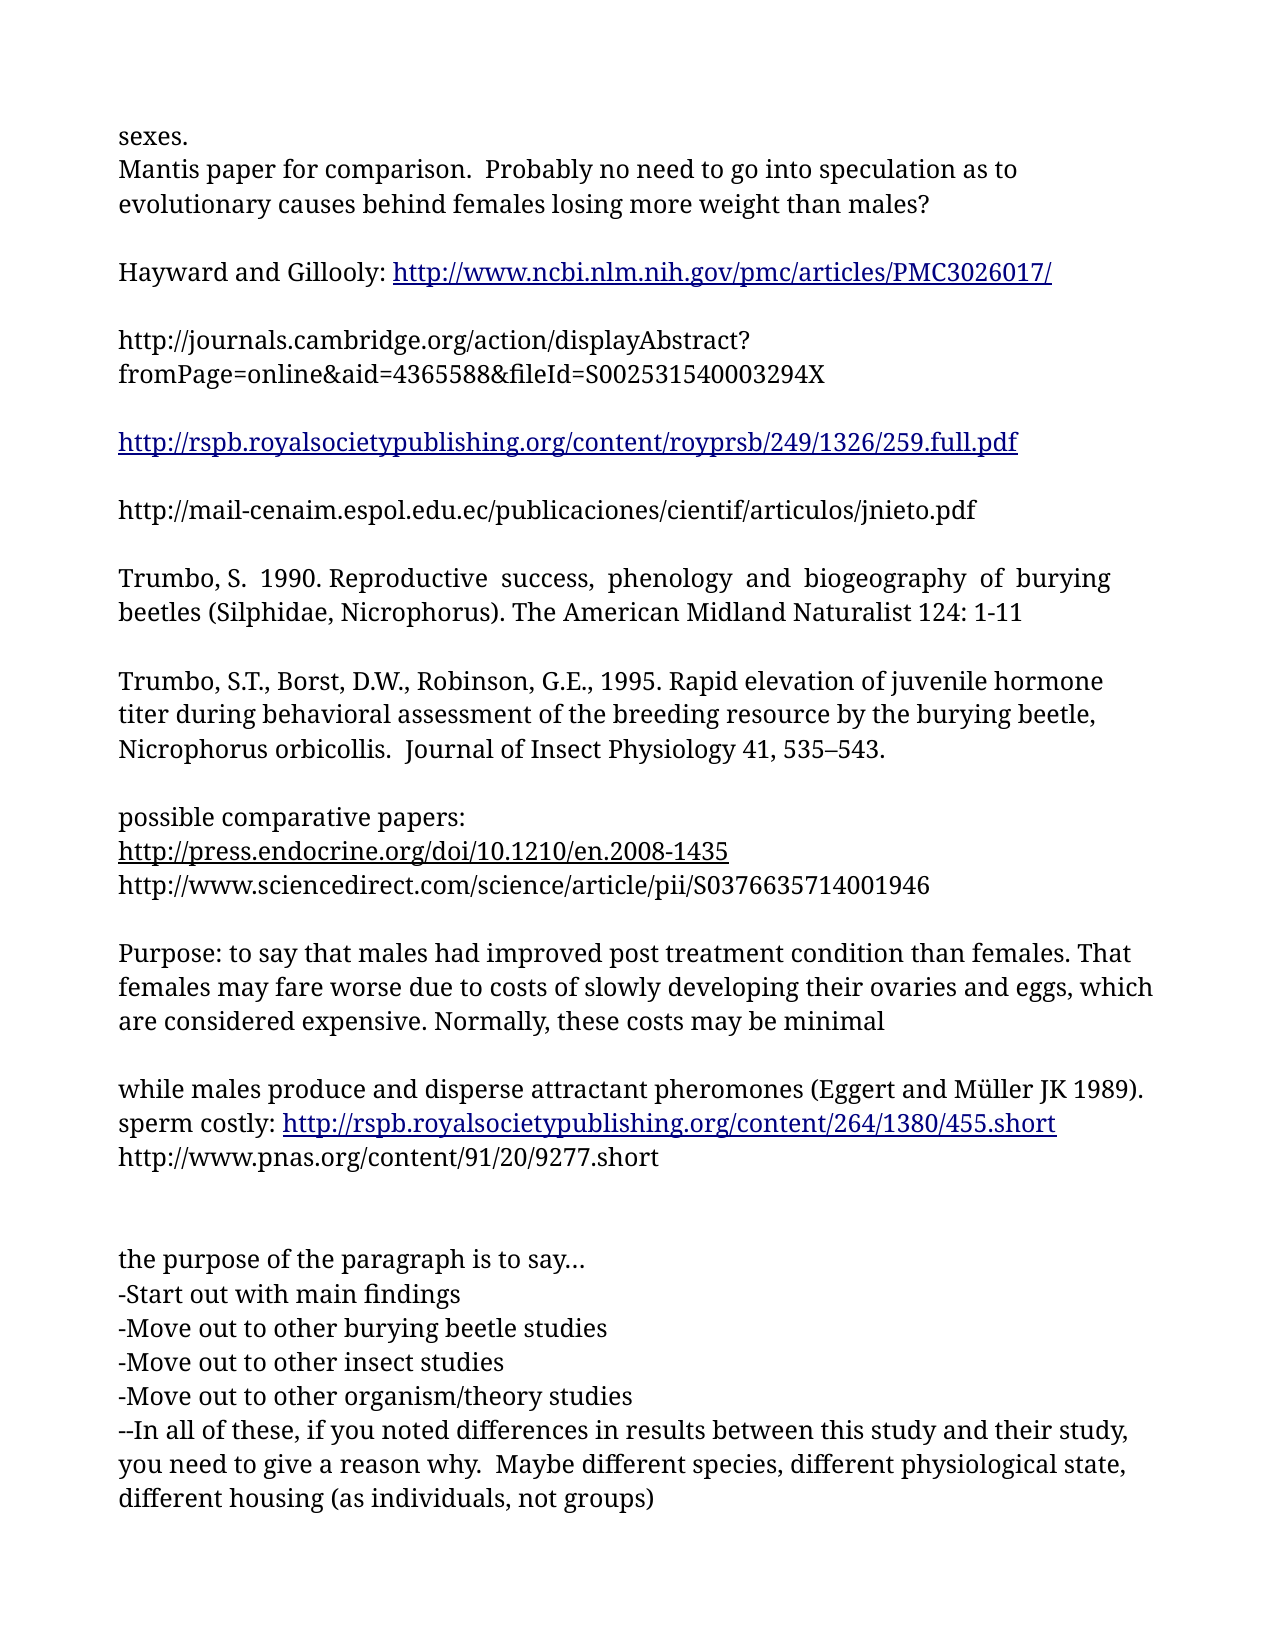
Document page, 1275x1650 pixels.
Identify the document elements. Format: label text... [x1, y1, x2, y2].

text http://mail-cenaim.espol.edu.ec/publicaciones/cientif/articulos/jnieto.pdf [118, 493, 1157, 527]
text http://journals.cambridge.org/action/displayAbstract?fromPage=online&aid=4365588&fileId=S002531540003294X [118, 322, 1157, 391]
text Trumbo, S.T., Borst, D.W., Robinson, G.E., 1995. Rapid elevation of juvenile hormone titer during behavioral assessment of the breeding resource by the burying beetle, Nicrophorus orbicollis. Journal of Insect Physiology 41, 535–543. [118, 663, 1157, 765]
text Purpose: to say that males had improved post treatment condition than females. That females may fare worse due to costs of slowly developing their ovaries and eggs, which are considered expensive. Normally, these costs may be minimal [118, 936, 1157, 1038]
text http://www.pnas.org/content/91/20/9277.short [118, 1140, 1157, 1174]
text -Start out with main findings [118, 1276, 1157, 1310]
text Hayward and Gillooly: http://www.ncbi.nlm.nih.gov/pmc/articles/PMC3026017/ [118, 254, 1157, 288]
text -Move out to other burying beetle studies [118, 1310, 1157, 1344]
text -Move out to other organism/theory studies [118, 1378, 1157, 1412]
text the purpose of the paragraph is to say… [118, 1242, 1157, 1276]
text http://press.endocrine.org/doi/10.1210/en.2008-1435 [118, 833, 1157, 867]
text http://rspb.royalsocietypublishing.org/content/royprsb/249/1326/259.full.pdf [118, 425, 1157, 459]
text sperm costly: http://rspb.royalsocietypublishing.org/content/264/1380/455.short [118, 1106, 1157, 1140]
text -Move out to other insect studies [118, 1344, 1157, 1378]
text while males produce and disperse attractant pheromones (Eggert and Müller JK 1989). [118, 1072, 1157, 1106]
text http://www.sciencedirect.com/science/article/pii/S0376635714001946 [118, 867, 1157, 902]
text possible comparative papers: [118, 799, 1157, 833]
text Trumbo, S. 1990. Reproductive success, phenology and biogeography of burying beetles (Silphidae, Nicrophorus). The American Midland Naturalist 124: 1-11 [118, 561, 1157, 629]
text sexes. [118, 118, 1157, 152]
text Mantis paper for comparison. Probably no need to go into speculation as to evolutionary causes behind females losing more weight than males? [118, 152, 1157, 220]
text --In all of these, if you noted differences in results between this study and their study, you need to give a reason why. Maybe different species, different physiological state, different housing (as individuals, not groups) [118, 1412, 1157, 1515]
